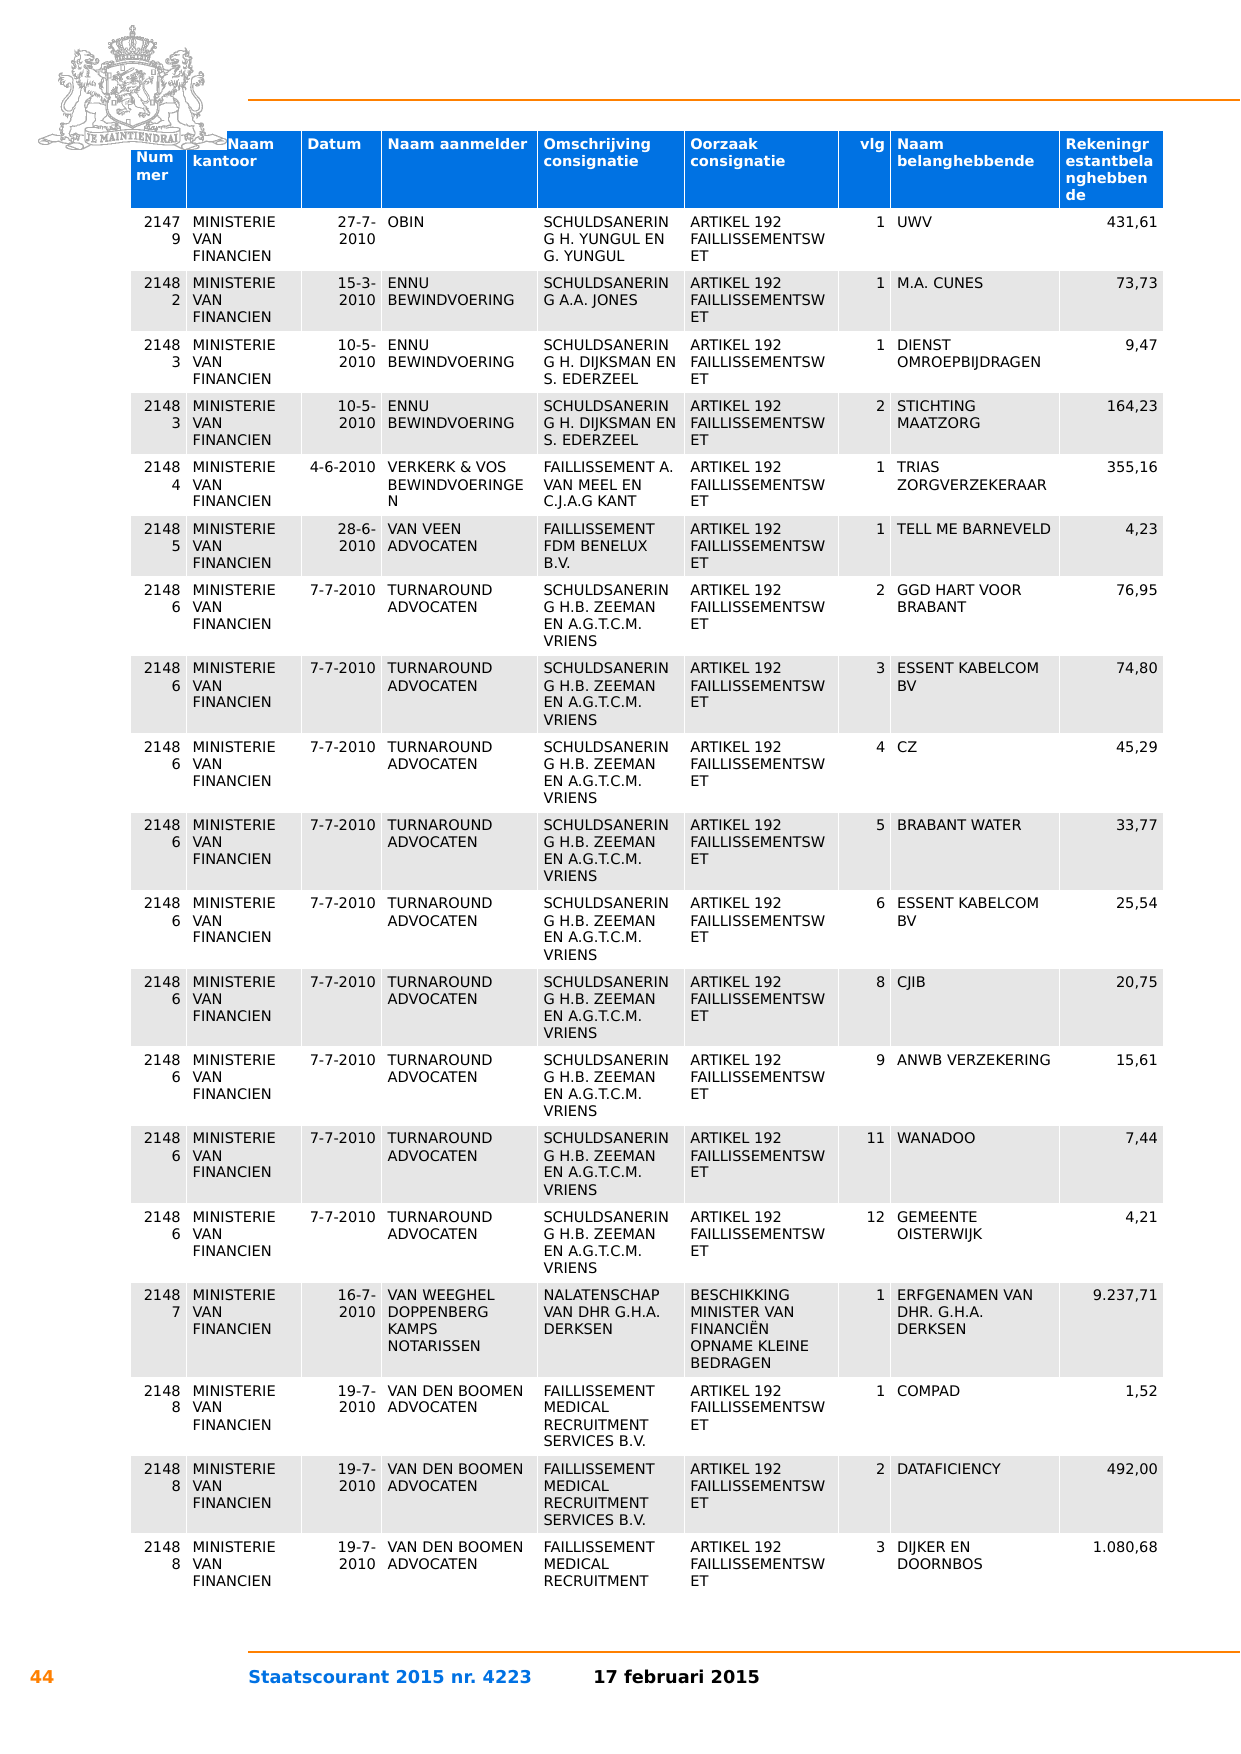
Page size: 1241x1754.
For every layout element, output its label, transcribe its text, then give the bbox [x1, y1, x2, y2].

table_cell SCHULDSANERING H.B. ZEEMAN EN A.G.T.C.M. VRIENS [538, 578, 684, 655]
table_header Nummer [131, 150, 186, 208]
table_cell 19-7-2010 [302, 1378, 381, 1455]
table_cell 21486 [131, 891, 186, 968]
table_cell 21488 [131, 1378, 186, 1455]
table_cell ESSENT KABELCOM BV [891, 656, 1059, 733]
table_cell 7-7-2010 [302, 578, 381, 655]
table_cell 21488 [131, 1456, 186, 1533]
table_cell 431,61 [1060, 209, 1163, 269]
table_cell 9 [839, 1048, 890, 1125]
table_cell CZ [891, 734, 1059, 811]
table_cell TURNAROUND ADVOCATEN [382, 734, 537, 811]
table_cell SCHULDSANERING H.B. ZEEMAN EN A.G.T.C.M. VRIENS [538, 656, 684, 733]
table_cell SCHULDSANERING H.B. ZEEMAN EN A.G.T.C.M. VRIENS [538, 1048, 684, 1125]
table_cell MINISTERIE VAN FINANCIEN [187, 656, 301, 733]
table_cell 45,29 [1060, 734, 1163, 811]
table_cell 21486 [131, 734, 186, 811]
table_cell TURNAROUND ADVOCATEN [382, 1126, 537, 1203]
table_cell WANADOO [891, 1126, 1059, 1203]
table_cell SCHULDSANERING A.A. JONES [538, 271, 684, 331]
table_cell ARTIKEL 192 FAILLISSEMENTSWET [685, 455, 838, 515]
table_cell MINISTERIE VAN FINANCIEN [187, 332, 301, 392]
table_cell 21486 [131, 656, 186, 733]
table_cell SCHULDSANERING H.B. ZEEMAN EN A.G.T.C.M. VRIENS [538, 1126, 684, 1203]
table_cell BRABANT WATER [891, 813, 1059, 890]
table_cell 1 [839, 455, 890, 515]
table_cell 9,47 [1060, 332, 1163, 392]
table_cell 15,61 [1060, 1048, 1163, 1125]
table_cell SCHULDSANERING H. DIJKSMAN EN S. EDERZEEL [538, 332, 684, 392]
table_cell 21483 [131, 332, 186, 392]
table_cell ARTIKEL 192 FAILLISSEMENTSWET [685, 271, 838, 331]
table_header vlg [839, 131, 890, 208]
table_cell 164,23 [1060, 393, 1163, 454]
table_cell TURNAROUND ADVOCATEN [382, 1048, 537, 1125]
table_cell 10-5-2010 [302, 332, 381, 392]
table_cell 7-7-2010 [302, 656, 381, 733]
table_cell MINISTERIE VAN FINANCIEN [187, 1204, 301, 1281]
table_cell GGD HART VOOR BRABANT [891, 578, 1059, 655]
table_cell TURNAROUND ADVOCATEN [382, 1204, 537, 1281]
table_cell 7-7-2010 [302, 1126, 381, 1203]
table_cell MINISTERIE VAN FINANCIEN [187, 209, 301, 269]
table_cell 5 [839, 813, 890, 890]
table_cell 1 [839, 271, 890, 331]
table_cell ARTIKEL 192 FAILLISSEMENTSWET [685, 813, 838, 890]
table_cell SCHULDSANERING H.B. ZEEMAN EN A.G.T.C.M. VRIENS [538, 969, 684, 1046]
table_cell SCHULDSANERING H.B. ZEEMAN EN A.G.T.C.M. VRIENS [538, 1204, 684, 1281]
table_cell VAN DEN BOOMEN ADVOCATEN [382, 1456, 537, 1533]
table_cell TURNAROUND ADVOCATEN [382, 656, 537, 733]
table_cell 21486 [131, 1126, 186, 1203]
table_cell 21488 [131, 1534, 186, 1595]
table_cell 21486 [131, 813, 186, 890]
table_cell SCHULDSANERING H. YUNGUL EN G. YUNGUL [538, 209, 684, 269]
table_cell 1 [839, 516, 890, 576]
table_cell BESCHIKKING MINISTER VAN FINANCIËN OPNAME KLEINE BEDRAGEN [685, 1283, 838, 1377]
table_cell VAN DEN BOOMEN ADVOCATEN [382, 1378, 537, 1455]
table_cell 25,54 [1060, 891, 1163, 968]
table_cell VERKERK & VOS BEWINDVOERINGEN [382, 455, 537, 515]
table_cell ARTIKEL 192 FAILLISSEMENTSWET [685, 656, 838, 733]
table_cell 15-3-2010 [302, 271, 381, 331]
table_cell ENNU BEWINDVOERING [382, 393, 537, 454]
table_cell MINISTERIE VAN FINANCIEN [187, 455, 301, 515]
table_cell ESSENT KABELCOM BV [891, 891, 1059, 968]
table_cell 355,16 [1060, 455, 1163, 515]
table_cell NALATENSCHAP VAN DHR G.H.A. DERKSEN [538, 1283, 684, 1377]
table_cell MINISTERIE VAN FINANCIEN [187, 1534, 301, 1595]
table_cell TURNAROUND ADVOCATEN [382, 813, 537, 890]
table_cell 7-7-2010 [302, 1048, 381, 1125]
table_cell TURNAROUND ADVOCATEN [382, 578, 537, 655]
table_cell FAILLISSEMENT MEDICAL RECRUITMENT [538, 1534, 684, 1595]
table_cell MINISTERIE VAN FINANCIEN [187, 1283, 301, 1377]
table_header Omschrijving consignatie [538, 131, 684, 208]
table_cell 1,52 [1060, 1378, 1163, 1455]
table_cell 12 [839, 1204, 890, 1281]
table_cell MINISTERIE VAN FINANCIEN [187, 969, 301, 1046]
table_cell 73,73 [1060, 271, 1163, 331]
table_cell 4-6-2010 [302, 455, 381, 515]
table_cell 2 [839, 1456, 890, 1533]
table_cell MINISTERIE VAN FINANCIEN [187, 1456, 301, 1533]
table_cell MINISTERIE VAN FINANCIEN [187, 891, 301, 968]
table_cell COMPAD [891, 1378, 1059, 1455]
table_cell VAN VEEN ADVOCATEN [382, 516, 537, 576]
table_cell ARTIKEL 192 FAILLISSEMENTSWET [685, 734, 838, 811]
table_cell 3 [839, 656, 890, 733]
table_cell 10-5-2010 [302, 393, 381, 454]
table_cell ARTIKEL 192 FAILLISSEMENTSWET [685, 1126, 838, 1203]
table_cell 21487 [131, 1283, 186, 1377]
table_cell 7-7-2010 [302, 1204, 381, 1281]
table_cell ARTIKEL 192 FAILLISSEMENTSWET [685, 1204, 838, 1281]
table_cell 7,44 [1060, 1126, 1163, 1203]
table_cell 21483 [131, 393, 186, 454]
table_cell M.A. CUNES [891, 271, 1059, 331]
table_cell ARTIKEL 192 FAILLISSEMENTSWET [685, 393, 838, 454]
table_cell 3 [839, 1534, 890, 1595]
table_cell ENNU BEWINDVOERING [382, 332, 537, 392]
table_cell DIJKER EN DOORNBOS [891, 1534, 1059, 1595]
table_cell 2 [839, 578, 890, 655]
table_cell 1 [839, 1283, 890, 1377]
table_cell UWV [891, 209, 1059, 269]
table_cell 8 [839, 969, 890, 1046]
table_cell ARTIKEL 192 FAILLISSEMENTSWET [685, 969, 838, 1046]
table_cell ARTIKEL 192 FAILLISSEMENTSWET [685, 891, 838, 968]
table_cell 21482 [131, 271, 186, 331]
table_cell MINISTERIE VAN FINANCIEN [187, 393, 301, 454]
table_cell SCHULDSANERING H.B. ZEEMAN EN A.G.T.C.M. VRIENS [538, 813, 684, 890]
table_cell 21484 [131, 455, 186, 515]
table_cell CJIB [891, 969, 1059, 1046]
table_cell STICHTING MAATZORG [891, 393, 1059, 454]
picture [38, 25, 227, 150]
table_cell ENNU BEWINDVOERING [382, 271, 537, 331]
table_header Oorzaak consignatie [685, 131, 838, 208]
table_header Rekeningrestantbelanghebbende [1060, 131, 1163, 208]
table_cell ARTIKEL 192 FAILLISSEMENTSWET [685, 1048, 838, 1125]
table_cell MINISTERIE VAN FINANCIEN [187, 1048, 301, 1125]
table_cell 11 [839, 1126, 890, 1203]
table_cell 4,21 [1060, 1204, 1163, 1281]
table_cell 7-7-2010 [302, 891, 381, 968]
table_cell DATAFICIENCY [891, 1456, 1059, 1533]
table_cell 19-7-2010 [302, 1534, 381, 1595]
table_cell 7-7-2010 [302, 734, 381, 811]
table_cell TELL ME BARNEVELD [891, 516, 1059, 576]
table_cell ARTIKEL 192 FAILLISSEMENTSWET [685, 332, 838, 392]
table_cell 19-7-2010 [302, 1456, 381, 1533]
table_header Naam belanghebbende [891, 131, 1059, 208]
table_cell 21485 [131, 516, 186, 576]
table_cell 21486 [131, 578, 186, 655]
table_cell FAILLISSEMENT MEDICAL RECRUITMENT SERVICES B.V. [538, 1456, 684, 1533]
table_cell 9.237,71 [1060, 1283, 1163, 1377]
table_cell 74,80 [1060, 656, 1163, 733]
table_cell GEMEENTE OISTERWIJK [891, 1204, 1059, 1281]
table_cell 21486 [131, 1204, 186, 1281]
table_cell ARTIKEL 192 FAILLISSEMENTSWET [685, 1378, 838, 1455]
table_cell 7-7-2010 [302, 969, 381, 1046]
table_cell 21486 [131, 1048, 186, 1125]
table_cell FAILLISSEMENT MEDICAL RECRUITMENT SERVICES B.V. [538, 1378, 684, 1455]
table_cell TURNAROUND ADVOCATEN [382, 891, 537, 968]
table_cell 1 [839, 332, 890, 392]
table_cell MINISTERIE VAN FINANCIEN [187, 813, 301, 890]
table_cell FAILLISSEMENT A. VAN MEEL EN C.J.A.G KANT [538, 455, 684, 515]
table_cell VAN WEEGHEL DOPPENBERG KAMPS NOTARISSEN [382, 1283, 537, 1377]
table_cell 4,23 [1060, 516, 1163, 576]
table_cell ANWB VERZEKERING [891, 1048, 1059, 1125]
table_cell 33,77 [1060, 813, 1163, 890]
table_cell OBIN [382, 209, 537, 269]
table_cell ARTIKEL 192 FAILLISSEMENTSWET [685, 578, 838, 655]
table_header Naam aanmelder [382, 131, 537, 208]
table_cell SCHULDSANERING H. DIJKSMAN EN S. EDERZEEL [538, 393, 684, 454]
table_cell TURNAROUND ADVOCATEN [382, 969, 537, 1046]
table_cell DIENST OMROEPBIJDRAGEN [891, 332, 1059, 392]
table_cell 27-7-2010 [302, 209, 381, 269]
table_cell 21479 [131, 209, 186, 269]
table_cell ERFGENAMEN VAN DHR. G.H.A. DERKSEN [891, 1283, 1059, 1377]
table_cell TRIAS ZORGVERZEKERAAR [891, 455, 1059, 515]
table_cell 20,75 [1060, 969, 1163, 1046]
table_cell 76,95 [1060, 578, 1163, 655]
table_cell 492,00 [1060, 1456, 1163, 1533]
table_cell 16-7-2010 [302, 1283, 381, 1377]
table_header Naam kantoor [187, 131, 301, 208]
table_cell MINISTERIE VAN FINANCIEN [187, 1378, 301, 1455]
table_cell 2 [839, 393, 890, 454]
table_header Datum [302, 131, 381, 208]
table_cell 28-6-2010 [302, 516, 381, 576]
table_cell MINISTERIE VAN FINANCIEN [187, 734, 301, 811]
table_cell 1 [839, 209, 890, 269]
table_cell FAILLISSEMENT FDM BENELUX B.V. [538, 516, 684, 576]
table_cell 4 [839, 734, 890, 811]
table_cell MINISTERIE VAN FINANCIEN [187, 1126, 301, 1203]
table_cell ARTIKEL 192 FAILLISSEMENTSWET [685, 516, 838, 576]
table_cell MINISTERIE VAN FINANCIEN [187, 578, 301, 655]
table_cell 6 [839, 891, 890, 968]
table_cell 7-7-2010 [302, 813, 381, 890]
table_cell ARTIKEL 192 FAILLISSEMENTSWET [685, 1534, 838, 1595]
table_cell SCHULDSANERING H.B. ZEEMAN EN A.G.T.C.M. VRIENS [538, 891, 684, 968]
table_cell MINISTERIE VAN FINANCIEN [187, 271, 301, 331]
table_cell 21486 [131, 969, 186, 1046]
table_cell MINISTERIE VAN FINANCIEN [187, 516, 301, 576]
table_cell ARTIKEL 192 FAILLISSEMENTSWET [685, 1456, 838, 1533]
table_cell SCHULDSANERING H.B. ZEEMAN EN A.G.T.C.M. VRIENS [538, 734, 684, 811]
table_cell ARTIKEL 192 FAILLISSEMENTSWET [685, 209, 838, 269]
table_cell 1 [839, 1378, 890, 1455]
table_cell VAN DEN BOOMEN ADVOCATEN [382, 1534, 537, 1595]
table_cell 1.080,68 [1060, 1534, 1163, 1595]
